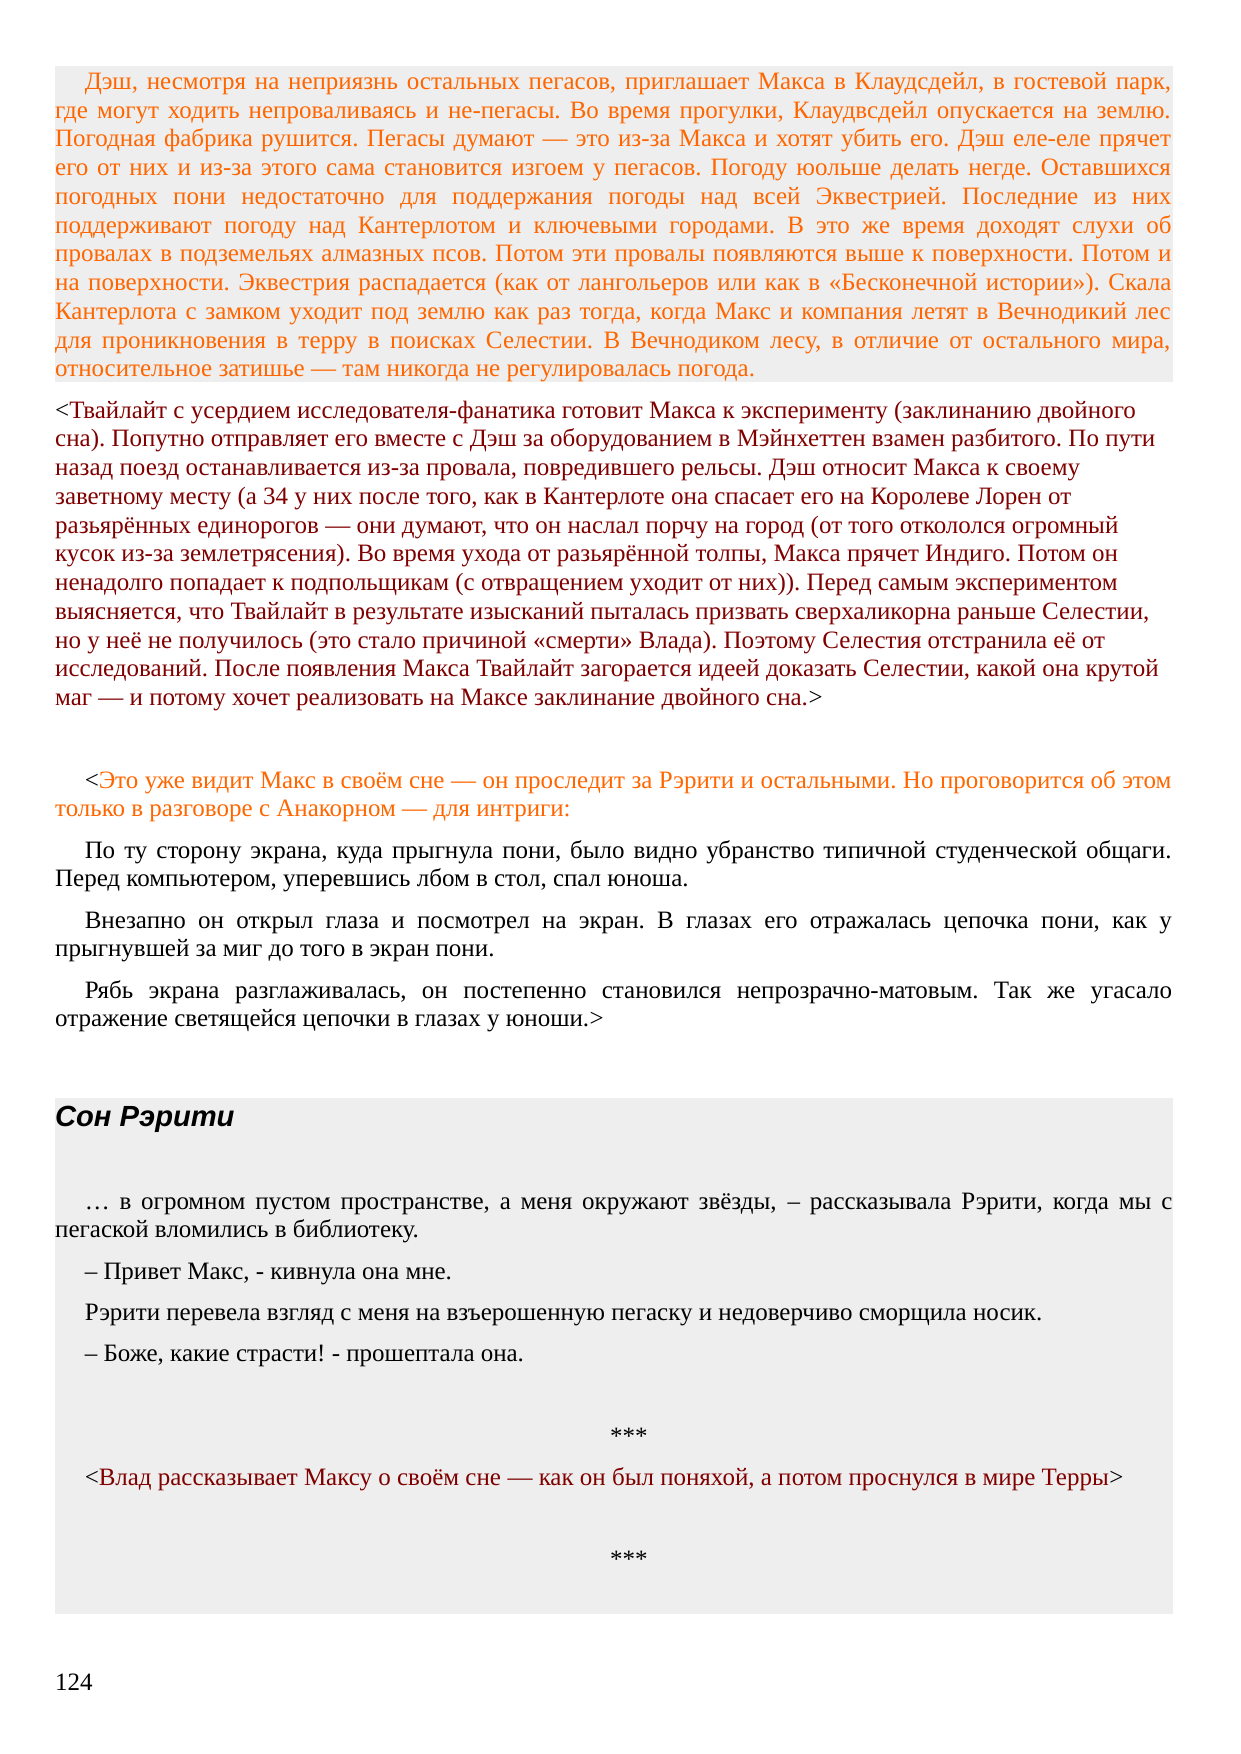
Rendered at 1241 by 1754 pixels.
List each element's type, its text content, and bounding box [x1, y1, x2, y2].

text <Это уже видит Макс в своём сне — он проследит за Рэрити и остальными. Но проговорится об этом только в разговоре с Анакорном — для интриги: [55, 765, 1173, 822]
text По ту сторону экрана, куда прыгнула пони, было видно убранство типичной студенческой общаги. Перед компьютером, уперевшись лбом в стол, спал юноша. [55, 835, 1173, 892]
text <Твайлайт с усердием исследователя-фанатика готовит Макса к эксперименту (заклинанию двойного сна). Попутно отправляет его вместе с Дэш за оборудованием в Мэйнхеттен взамен разбитого. По пути назад поезд останавливается из-за провала, повредившего рельсы. Дэш относит Макса к своему заветному месту (а 34 у них после того, как в Кантерлоте она спасает его на Королеве Лорен от разьярённых единорогов — они думают, что он наслал порчу на город (от того откололся огромный кусок из-за землетрясения). Во время ухода от разьярённой толпы, Макса прячет Индиго. Потом он ненадолго попадает к подпольщикам (с отвращением уходит от них)). Перед самым экспериментом выясняется, что Твайлайт в результате изысканий пыталась призвать сверхаликорна раньше Селестии, но у неё не получилось (это стало причиной «смерти» Влада). Поэтому Селестия отстранила её от исследований. После появления Макса Твайлайт загорается идеей доказать Селестии, какой она крутой маг — и потому хочет реализовать на Максе заклинание двойного сна.> [55, 395, 1173, 711]
text *** [55, 1421, 1173, 1449]
text *** [55, 1544, 1173, 1573]
text Внезапно он открыл глаза и посмотрел на экран. В глазах его отражалась цепочка пони, как у прыгнувшей за миг до того в экран пони. [55, 905, 1173, 962]
text Рэрити перевела взгляд с меня на взъерошенную пегаску и недоверчиво сморщила носик. [55, 1297, 1173, 1326]
text – Боже, какие страсти! - прошептала она. [55, 1338, 1173, 1367]
text <Влад рассказывает Максу о своём сне — как он был поняхой, а потом проснулся в мире Терры> [55, 1462, 1173, 1491]
text … в огромном пустом пространстве, а меня окружают звёзды, – рассказывала Рэрити, когда мы с пегаской вломились в библиотеку. [55, 1186, 1173, 1243]
text Рябь экрана разглаживалась, он постепенно становился непрозрачно-матовым. Так же угасало отражение светящейся цепочки в глазах у юноши.> [55, 975, 1173, 1032]
text – Привет Макс, - кивнула она мне. [55, 1256, 1173, 1284]
text Дэш, несмотря на неприязнь остальных пегасов, приглашает Макса в Клаудсдейл, в гостевой парк, где могут ходить непроваливаясь и не-пегасы. Во время прогулки, Клаудвсдейл опускается на землю. Погодная фабрика рушится. Пегасы думают — это из-за Макса и хотят убить его. Дэш еле-еле прячет его от них и из-за этого сама становится изгоем у пегасов. Погоду юольше делать негде. Оставшихся погодных пони недостаточно для поддержания погоды над всей Эквестрией. Последние из них поддерживают погоду над Кантерлотом и ключевыми городами. В это же время доходят слухи об провалах в подземельях алмазных псов. Потом эти провалы появляются выше к поверхности. Потом и на поверхности. Эквестрия распадается (как от лангольеров или как в «Бесконечной истории»). Скала Кантерлота с замком уходит под землю как раз тогда, когда Макс и компания летят в Вечнодикий лес для проникновения в терру в поисках Селестии. В Вечнодиком лесу, в отличие от остального мира, относительное затишье — там никогда не регулировалась погода. [55, 66, 1173, 382]
subtitle Сон Рэрити [55, 1098, 1173, 1132]
